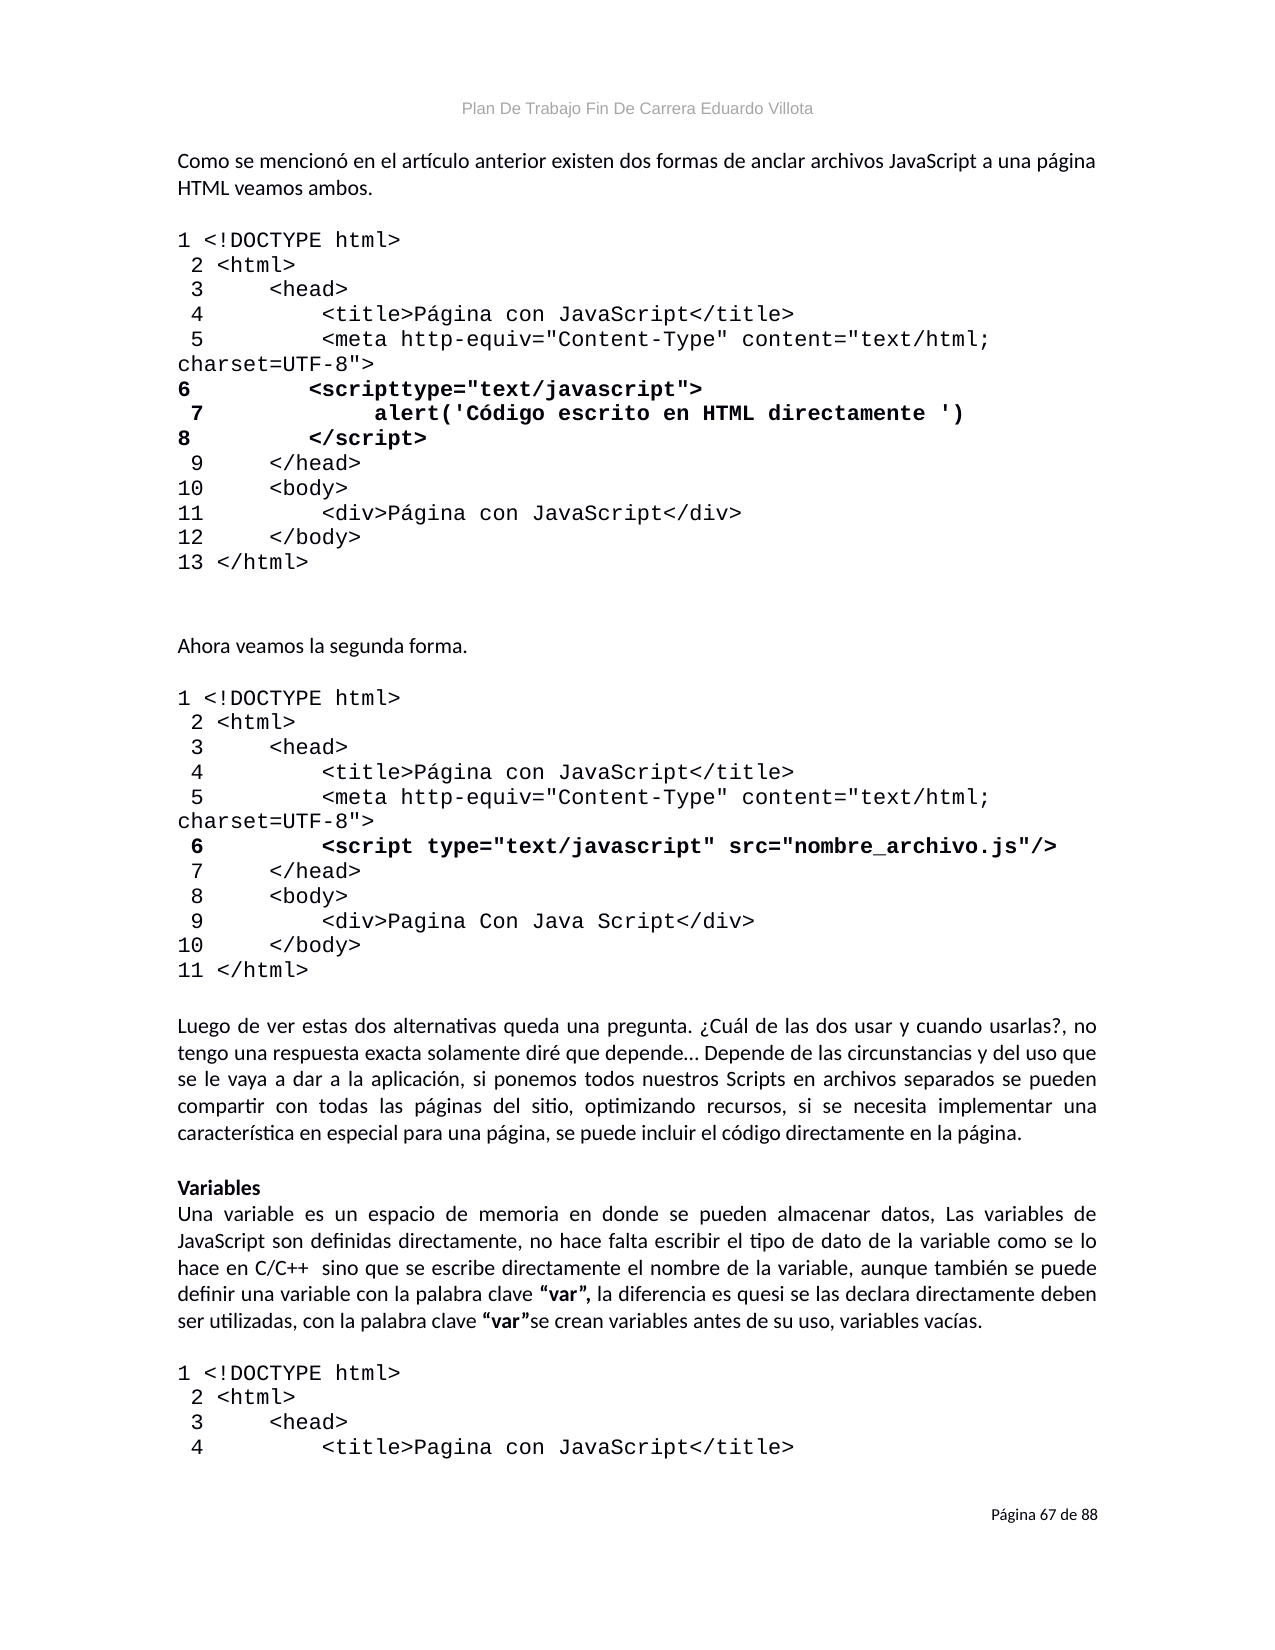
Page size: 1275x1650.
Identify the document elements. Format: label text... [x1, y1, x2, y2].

text 6 <scripttype="text/javascript"> [177, 378, 1098, 402]
text 10 <body> [177, 477, 1098, 502]
text 8 </script> [177, 427, 1098, 452]
text 1 <!DOCTYPE html> [177, 229, 1098, 254]
text 11 </html> [177, 959, 1098, 984]
text 5 <meta http-equiv="Content-Type" content="text/html; charset=UTF-8"> [177, 786, 1098, 836]
text 3 <head> [177, 278, 1098, 303]
text 8 <body> [177, 885, 1098, 910]
text Luego de ver estas dos alternativas queda una pregunta. ¿Cuál de las dos usar y cuando usarlas?, no tengo una respuesta exacta solamente diré que depende… Depende de las circunstancias y del uso que se le vaya a dar a la aplicación, si ponemos todos nuestros Scripts en archivos separados se pueden compartir con todas las páginas del sitio, optimizando recursos, si se necesita implementar una característica en especial para una página, se puede incluir el código directamente en la página. [177, 1012, 1098, 1146]
text 6 <script type="text/javascript" src="nombre_archivo.js"/> [177, 836, 1098, 860]
text 13 </html> [177, 551, 1098, 576]
text 2 <html> [177, 1386, 1098, 1411]
text 4 <title>Pagina con JavaScript</title> [177, 1436, 1098, 1461]
text Ahora veamos la segunda forma. [177, 632, 1098, 659]
text 9 <div>Pagina Con Java Script</div> [177, 910, 1098, 935]
text 3 <head> [177, 1411, 1098, 1436]
text 7 alert('Código escrito en HTML directamente ') [177, 402, 1098, 427]
text 1 <!DOCTYPE html> [177, 687, 1098, 712]
text 2 <html> [177, 254, 1098, 278]
text 4 <title>Página con JavaScript</title> [177, 761, 1098, 786]
text 10 </body> [177, 935, 1098, 959]
text Variables [177, 1174, 1098, 1200]
text 7 </head> [177, 860, 1098, 885]
text 2 <html> [177, 712, 1098, 736]
text 3 <head> [177, 736, 1098, 761]
text 4 <title>Página con JavaScript</title> [177, 303, 1098, 328]
text Como se mencionó en el artículo anterior existen dos formas de anclar archivos JavaScript a una página HTML veamos ambos. [177, 148, 1098, 201]
text 12 </body> [177, 526, 1098, 551]
text 11 <div>Página con JavaScript</div> [177, 502, 1098, 526]
text Una variable es un espacio de memoria en donde se pueden almacenar datos, Las variables de JavaScript son definidas directamente, no hace falta escribir el tipo de dato de la variable como se lo hace en C/C++ sino que se escribe directamente el nombre de la variable, aunque también se puede definir una variable con la palabra clave “var”, la diferencia es quesi se las declara directamente deben ser utilizadas, con la palabra clave “var”se crean variables antes de su uso, variables vacías. [177, 1200, 1098, 1334]
text 5 <meta http-equiv="Content-Type" content="text/html; charset=UTF-8"> [177, 328, 1098, 378]
text 9 </head> [177, 452, 1098, 477]
text 1 <!DOCTYPE html> [177, 1362, 1098, 1386]
